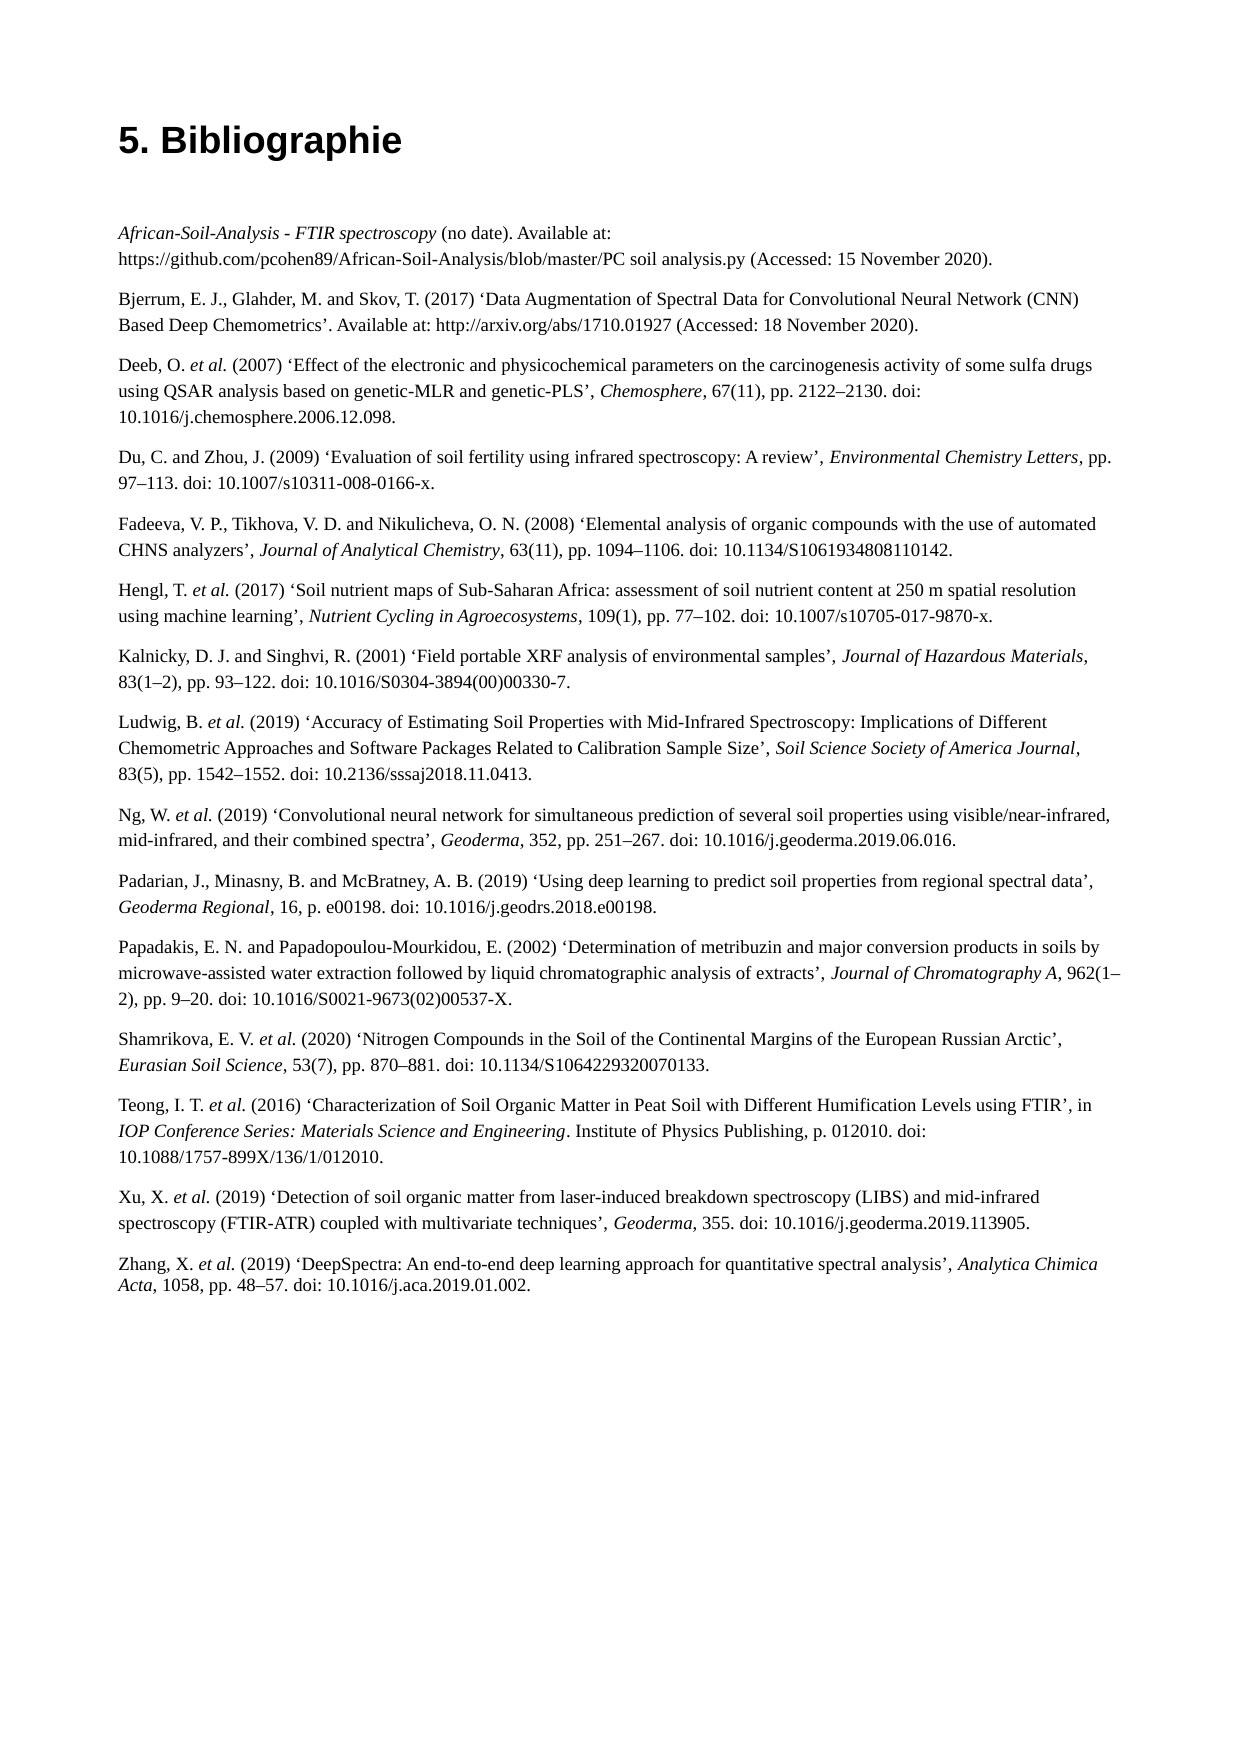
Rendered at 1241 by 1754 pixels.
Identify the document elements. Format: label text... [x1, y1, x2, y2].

text Papadakis, E. N. and Papadopoulou-Mourkidou, E. (2002) ‘Determination of metribuzin and major conversion products in soils by microwave-assisted water extraction followed by liquid chromatographic analysis of extracts’, Journal of Chromatography A, 962(1–2), pp. 9–20. doi: 10.1016/S0021-9673(02)00537-X. [118, 936, 1122, 1009]
text Du, C. and Zhou, J. (2009) ‘Evaluation of soil fertility using infrared spectroscopy: A review’, Environmental Chemistry Letters, pp. 97–113. doi: 10.1007/s10311-008-0166-x. [118, 446, 1122, 494]
text Ludwig, B. et al. (2019) ‘Accuracy of Estimating Soil Properties with Mid-Infrared Spectroscopy: Implications of Different Chemometric Approaches and Software Packages Related to Calibration Sample Size’, Soil Science Society of America Journal, 83(5), pp. 1542–1552. doi: 10.2136/sssaj2018.11.0413. [118, 711, 1122, 785]
text Ng, W. et al. (2019) ‘Convolutional neural network for simultaneous prediction of several soil properties using visible/near-infrared, mid-infrared, and their combined spectra’, Geoderma, 352, pp. 251–267. doi: 10.1016/j.geoderma.2019.06.016. [118, 803, 1122, 851]
text Padarian, J., Minasny, B. and McBratney, A. B. (2019) ‘Using deep learning to predict soil properties from regional spectral data’, Geoderma Regional, 16, p. e00198. doi: 10.1016/j.geodrs.2018.e00198. [118, 870, 1122, 917]
text Hengl, T. et al. (2017) ‘Soil nutrient maps of Sub-Saharan Africa: assessment of soil nutrient content at 250 m spatial resolution using machine learning’, Nutrient Cycling in Agroecosystems, 109(1), pp. 77–102. doi: 10.1007/s10705-017-9870-x. [118, 579, 1122, 626]
text Shamrikova, E. V. et al. (2020) ‘Nitrogen Compounds in the Soil of the Continental Margins of the European Russian Arctic’, Eurasian Soil Science, 53(7), pp. 870–881. doi: 10.1134/S1064229320070133. [118, 1028, 1122, 1076]
text Fadeeva, V. P., Tikhova, V. D. and Nikulicheva, O. N. (2008) ‘Elemental analysis of organic compounds with the use of automated CHNS analyzers’, Journal of Analytical Chemistry, 63(11), pp. 1094–1106. doi: 10.1134/S1061934808110142. [118, 513, 1122, 560]
text Bjerrum, E. J., Glahder, M. and Skov, T. (2017) ‘Data Augmentation of Spectral Data for Convolutional Neural Network (CNN) Based Deep Chemometrics’. Available at: http://arxiv.org/abs/1710.01927 (Accessed: 18 November 2020). [118, 288, 1122, 336]
text Deeb, O. et al. (2007) ‘Effect of the electronic and physicochemical parameters on the carcinogenesis activity of some sulfa drugs using QSAR analysis based on genetic-MLR and genetic-PLS’, Chemosphere, 67(11), pp. 2122–2130. doi: 10.1016/j.chemosphere.2006.12.098. [118, 354, 1122, 428]
subtitle 5. Bibliographie [118, 118, 1122, 162]
text Teong, I. T. et al. (2016) ‘Characterization of Soil Organic Matter in Peat Soil with Different Humification Levels using FTIR’, in IOP Conference Series: Materials Science and Engineering. Institute of Physics Publishing, p. 012010. doi: 10.1088/1757-899X/136/1/012010. [118, 1094, 1122, 1168]
text African-Soil-Analysis - FTIR spectroscopy (no date). Available at: https://github.com/pcohen89/African-Soil-Analysis/blob/master/PC soil analysis.py (Accessed: 15 November 2020). [118, 222, 1122, 269]
text Xu, X. et al. (2019) ‘Detection of soil organic matter from laser-induced breakdown spectroscopy (LIBS) and mid-infrared spectroscopy (FTIR-ATR) coupled with multivariate techniques’, Geoderma, 355. doi: 10.1016/j.geoderma.2019.113905. [118, 1186, 1122, 1234]
text Kalnicky, D. J. and Singhvi, R. (2001) ‘Field portable XRF analysis of environmental samples’, Journal of Hazardous Materials, 83(1–2), pp. 93–122. doi: 10.1016/S0304-3894(00)00330-7. [118, 645, 1122, 693]
text Zhang, X. et al. (2019) ‘DeepSpectra: An end-to-end deep learning approach for quantitative spectral analysis’, Analytica Chimica Acta, 1058, pp. 48–57. doi: 10.1016/j.aca.2019.01.002. [118, 1253, 1122, 1296]
